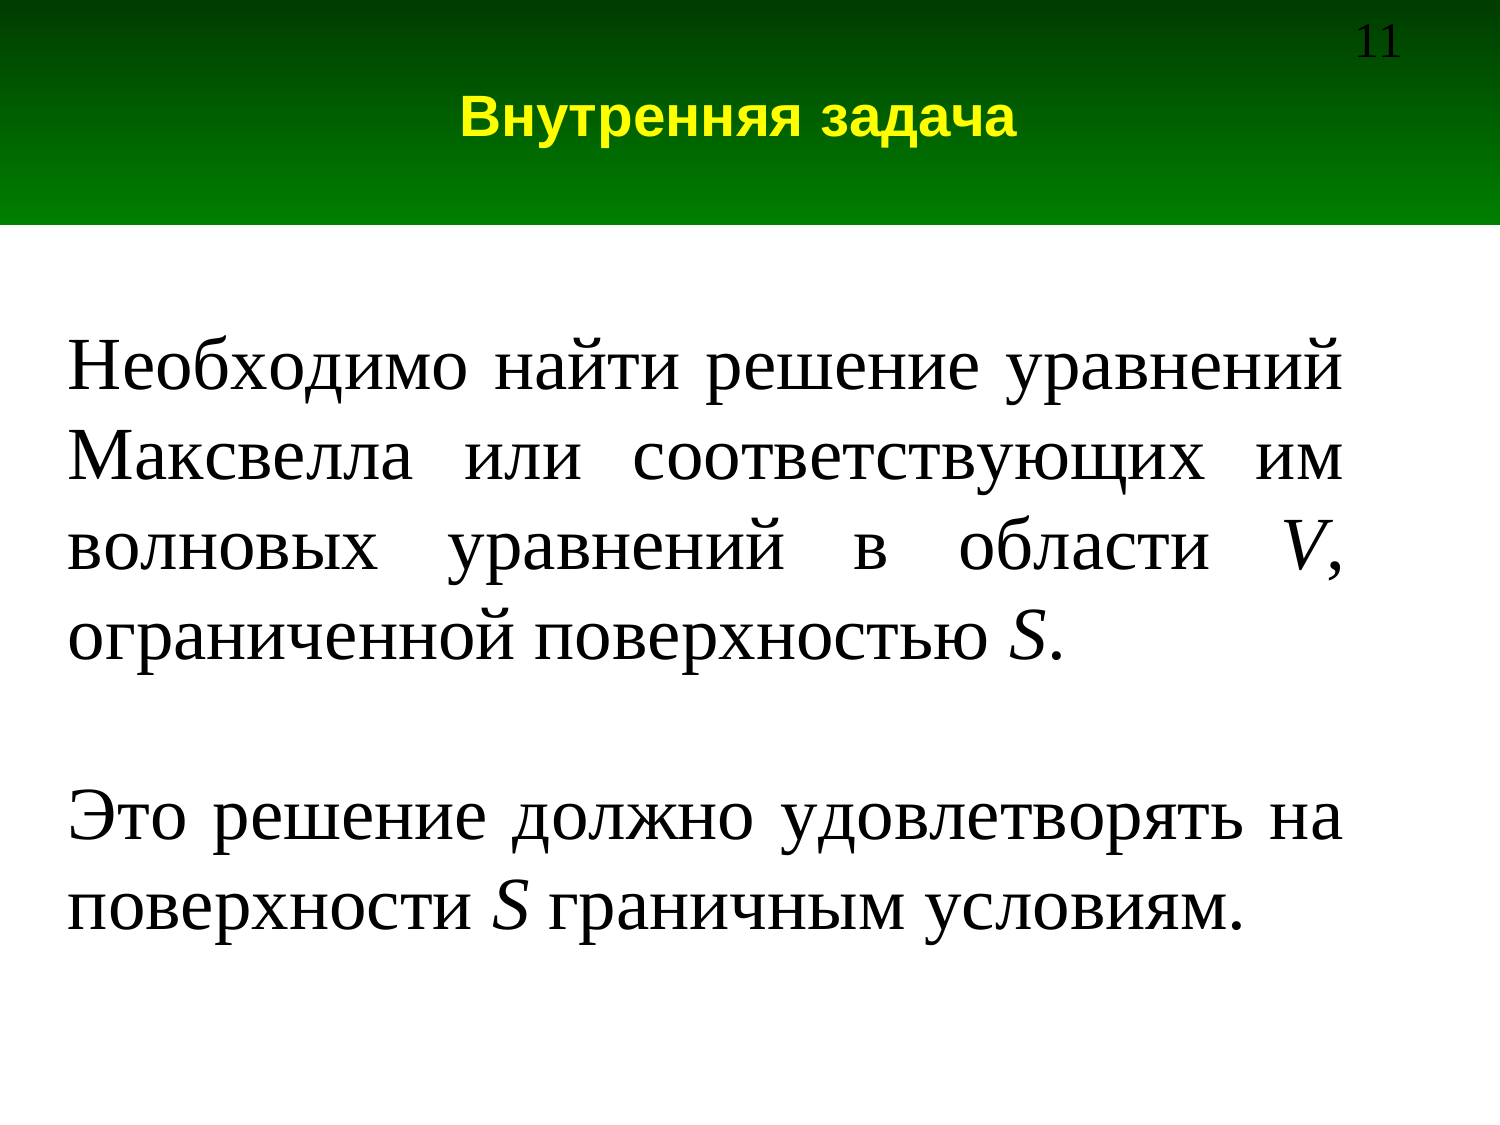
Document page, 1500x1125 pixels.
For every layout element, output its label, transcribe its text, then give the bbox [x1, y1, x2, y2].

text_box Необходимо найти решение уравнений Максвелла или соответствующих им волновых уравнений в области V, ограниченной поверхностью S. Это решение должно удовлетворять на поверхности S граничным условиям. [53, 307, 1447, 952]
title Внутренняя задача [88, 18, 1389, 207]
